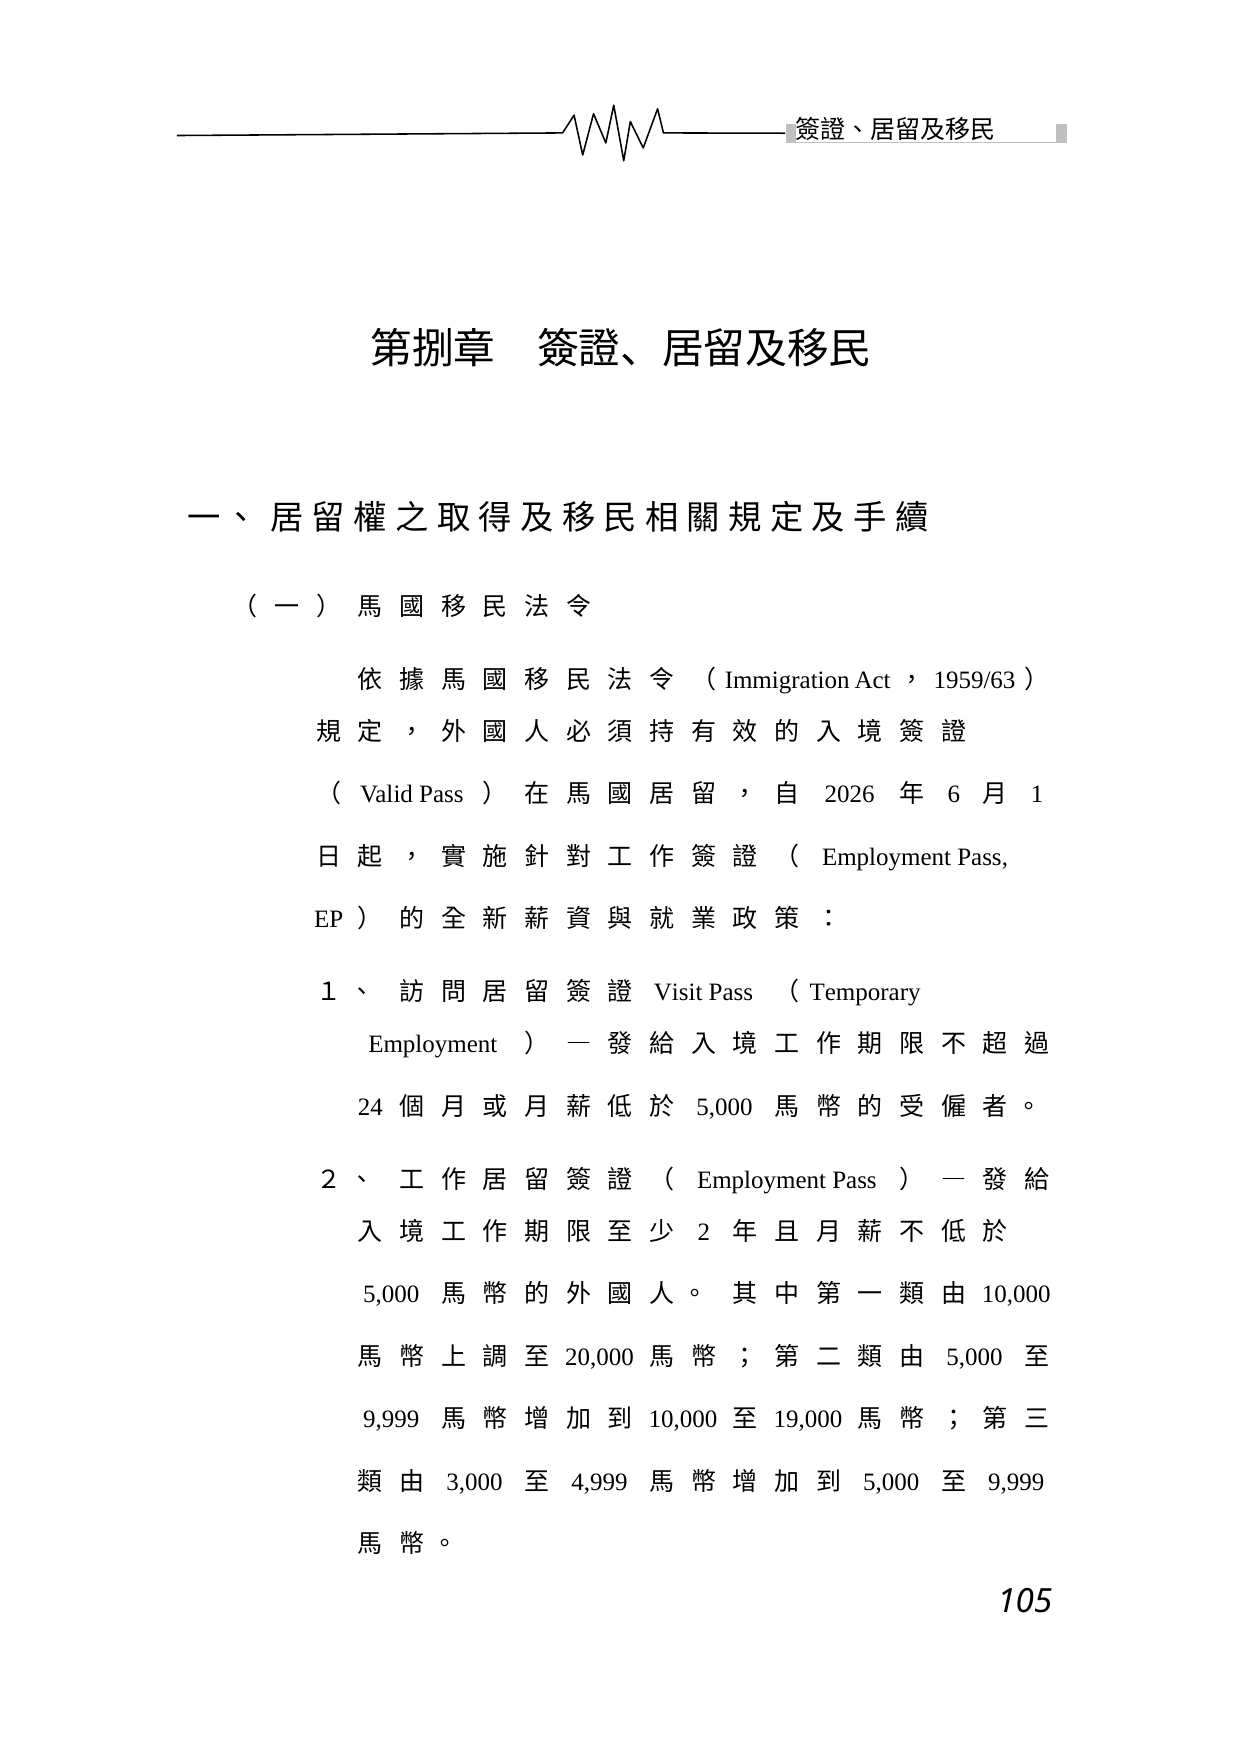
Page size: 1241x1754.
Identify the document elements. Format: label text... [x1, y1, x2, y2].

text ２、工作居留簽證（Employment Pass）—發給入境工作期限至少2年且月薪不低於5,000馬幣的外國人。其中第一類由10,000馬幣上調至20,000馬幣；第二類由5,000至9,999馬幣增加到10,000至19,000馬幣；第三類由3,000至4,999馬幣增加到5,000至9,999馬幣。 [281, 1125, 1058, 1563]
text 一、居留權之取得及移民相關規定及手續 [183, 473, 1058, 536]
text 依據馬國移民法令（Immigration Act，1959/63）規定，外國人必須持有效的入境簽證（Valid Pass）在馬國居留，自2026年6月1日起，實施針對工作簽證（Employment Pass, EP）的全新薪資與就業政策： [281, 625, 1058, 938]
text （一）馬國移民法令 [207, 563, 1058, 625]
text 第捌章 簽證、居留及移民 [183, 304, 1058, 366]
text １、訪問居留簽證Visit Pass（Temporary Employment）—發給入境工作期限不超過24個月或月薪低於5,000馬幣的受僱者。 [281, 938, 1058, 1125]
